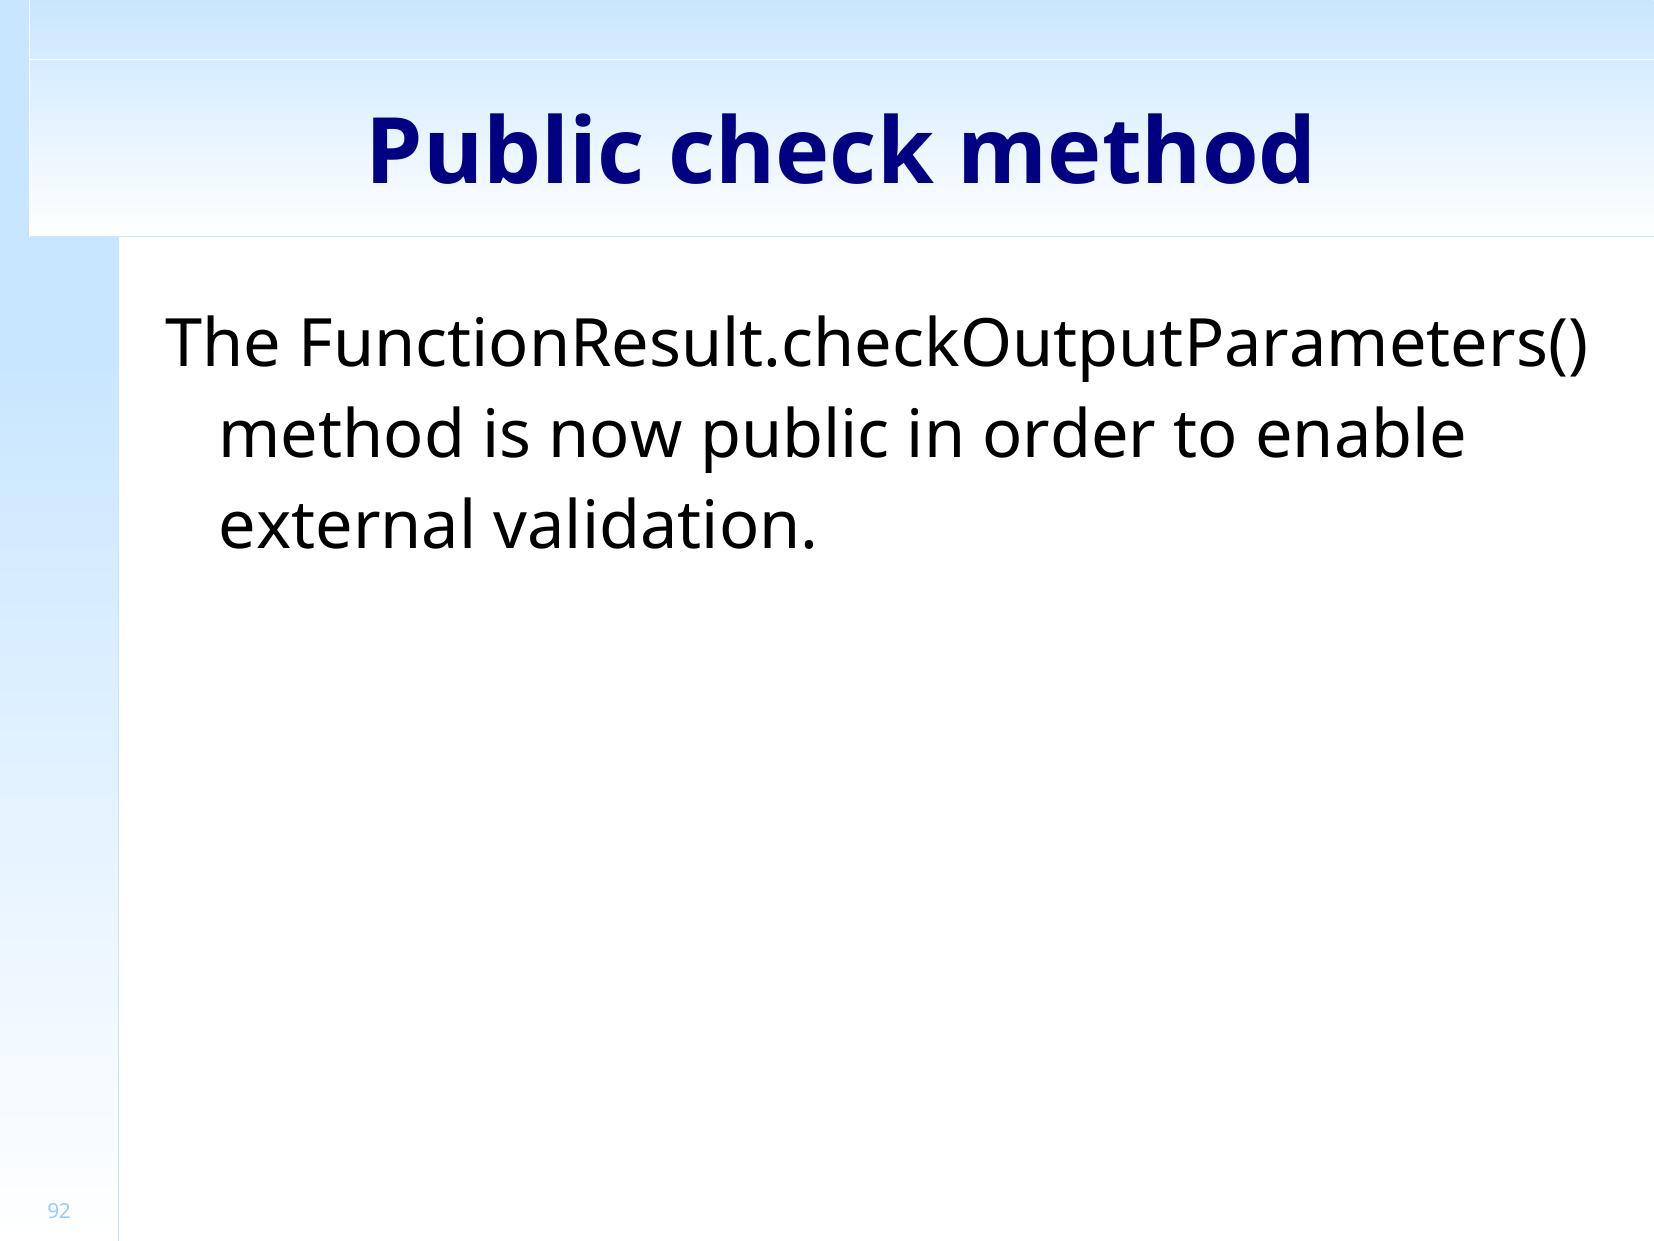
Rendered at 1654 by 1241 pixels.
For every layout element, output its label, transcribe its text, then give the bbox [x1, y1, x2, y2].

title Public check method [29, 59, 1654, 237]
list The FunctionResult.checkOutputParameters() method is now public in order to enable external validation. [147, 295, 1625, 1182]
